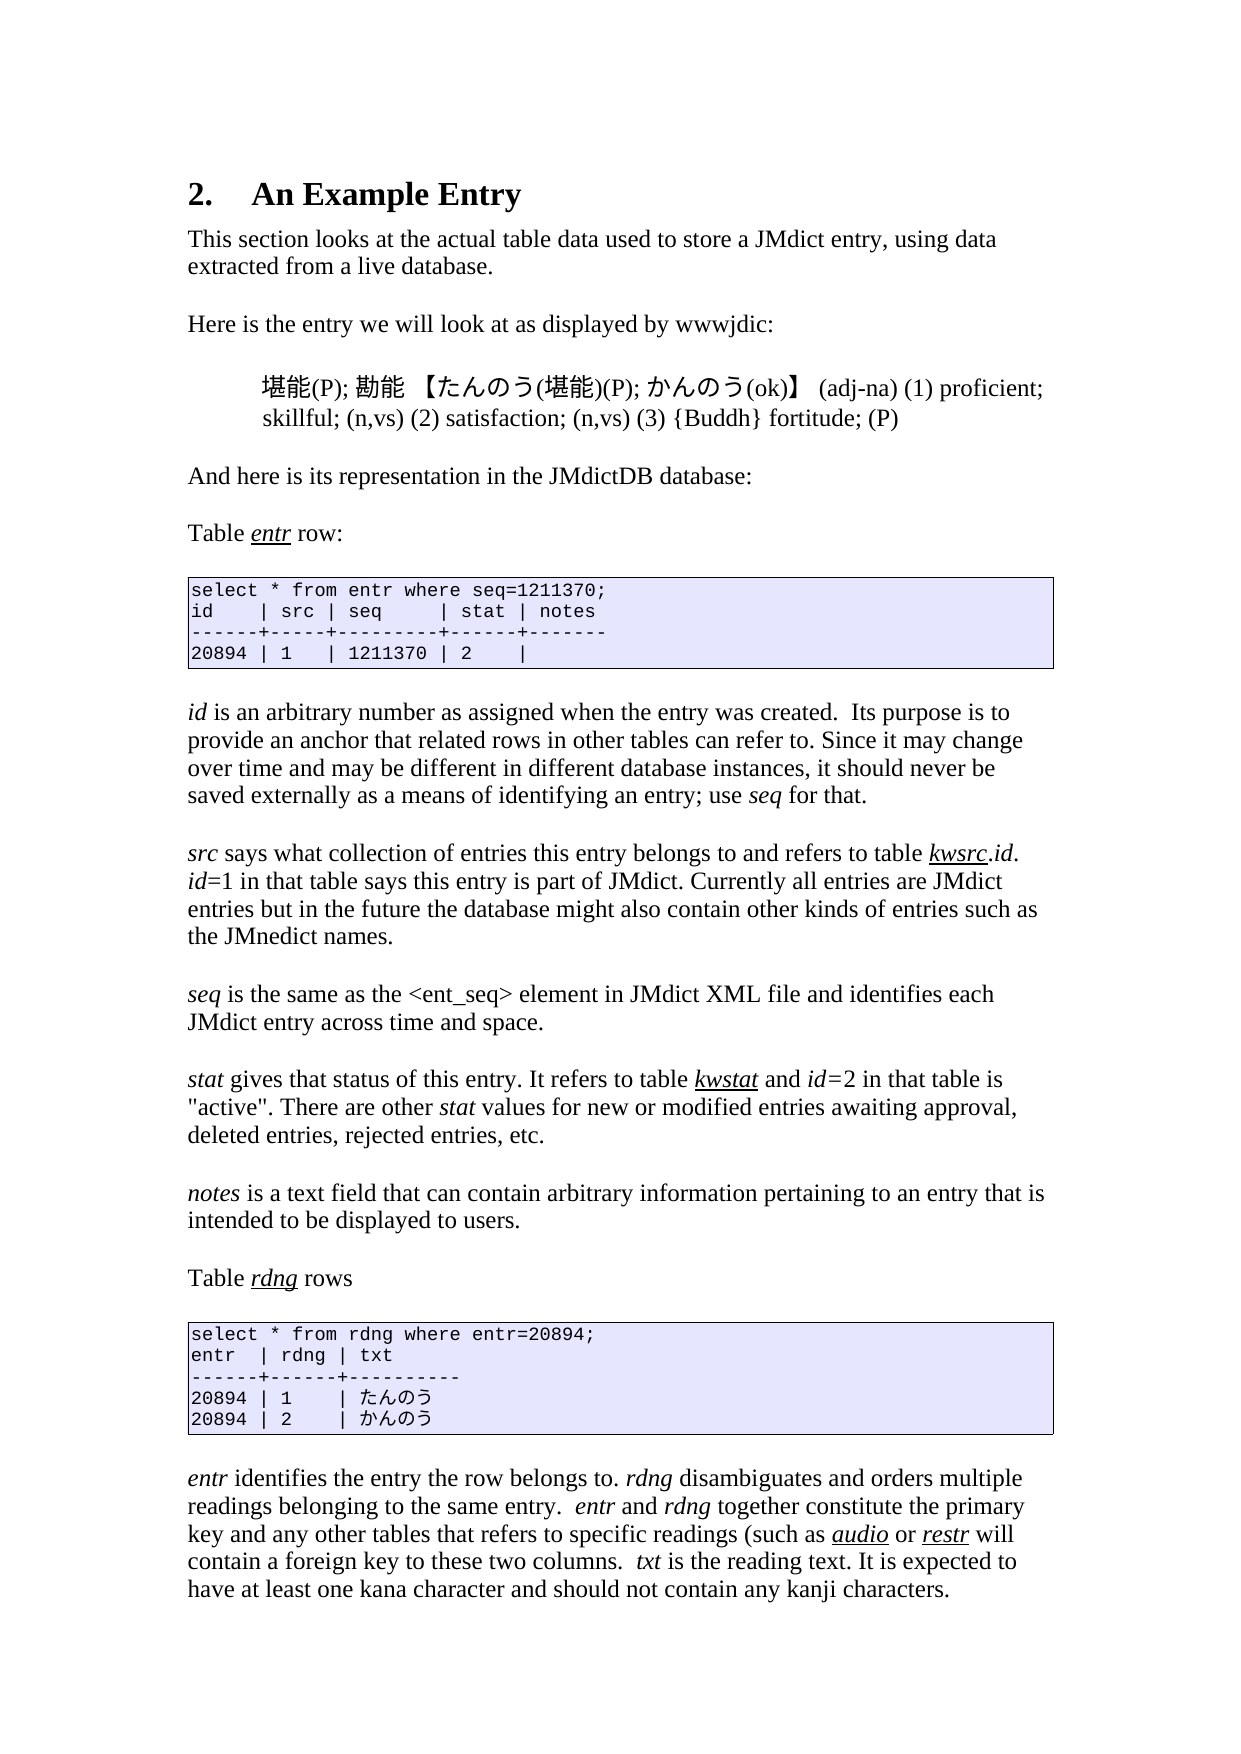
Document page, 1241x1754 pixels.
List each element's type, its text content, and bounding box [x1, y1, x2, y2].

subtitle An Example Entry [187, 176, 1053, 213]
text This section looks at the actual table data used to store a JMdict entry, using data extracted from a live database. [187, 225, 1053, 280]
text entr identifies the entry the row belongs to. rdng disambiguates and orders multiple readings belonging to the same entry. entr and rdng together constitute the primary key and any other tables that refers to specific readings (such as audio or restr will contain a foreign key to these two columns. txt is the reading text. It is expected to have at least one kana character and should not contain any kanji characters. [187, 1464, 1053, 1603]
text And here is its representation in the JMdictDB database: [187, 462, 1053, 489]
text 堪能(P); 勘能 【たんのう(堪能)(P); かんのう(ok)】 (adj-na) (1) proficient; skillful; (n,vs) (2) satisfaction; (n,vs) (3) {Buddh} fortitude; (P) [261, 368, 1053, 432]
text stat gives that status of this entry. It refers to table kwstat and id=2 in that table is "active". There are other stat values for new or modified entries awaiting approval, deleted entries, rejected entries, etc. [187, 1066, 1053, 1149]
text seq is the same as the <ent_seq> element in JMdict XML file and identifies each JMdict entry across time and space. [187, 980, 1053, 1036]
text Here is the entry we will look at as displayed by wwwjdic: [187, 310, 1053, 338]
text Table entr row: [187, 519, 1053, 547]
text Table rdng rows [187, 1264, 1053, 1292]
text notes is a text field that can contain arbitrary information pertaining to an entry that is intended to be displayed to users. [187, 1179, 1053, 1234]
text select * from rdng where entr=20894; entr | rdng | txt ------+------+---------- 20894 | 1 | たんのう 20894 | 2 | かんのう [189, 1323, 1053, 1434]
text src says what collection of entries this entry belongs to and refers to table kwsrc.id. id=1 in that table says this entry is part of JMdict. Currently all entries are JMdict entries but in the future the database might also contain other kinds of entries such as the JMnedict names. [187, 839, 1053, 950]
text select * from entr where seq=1211370; id | src | seq | stat | notes ------+-----+---------+------+------- 20894 | 1 | 1211370 | 2 | [189, 578, 1053, 668]
text id is an arbitrary number as assigned when the entry was created. Its purpose is to provide an anchor that related rows in other tables can refer to. Since it may change over time and may be different in different database instances, it should never be saved externally as a means of identifying an entry; use seq for that. [187, 698, 1053, 809]
